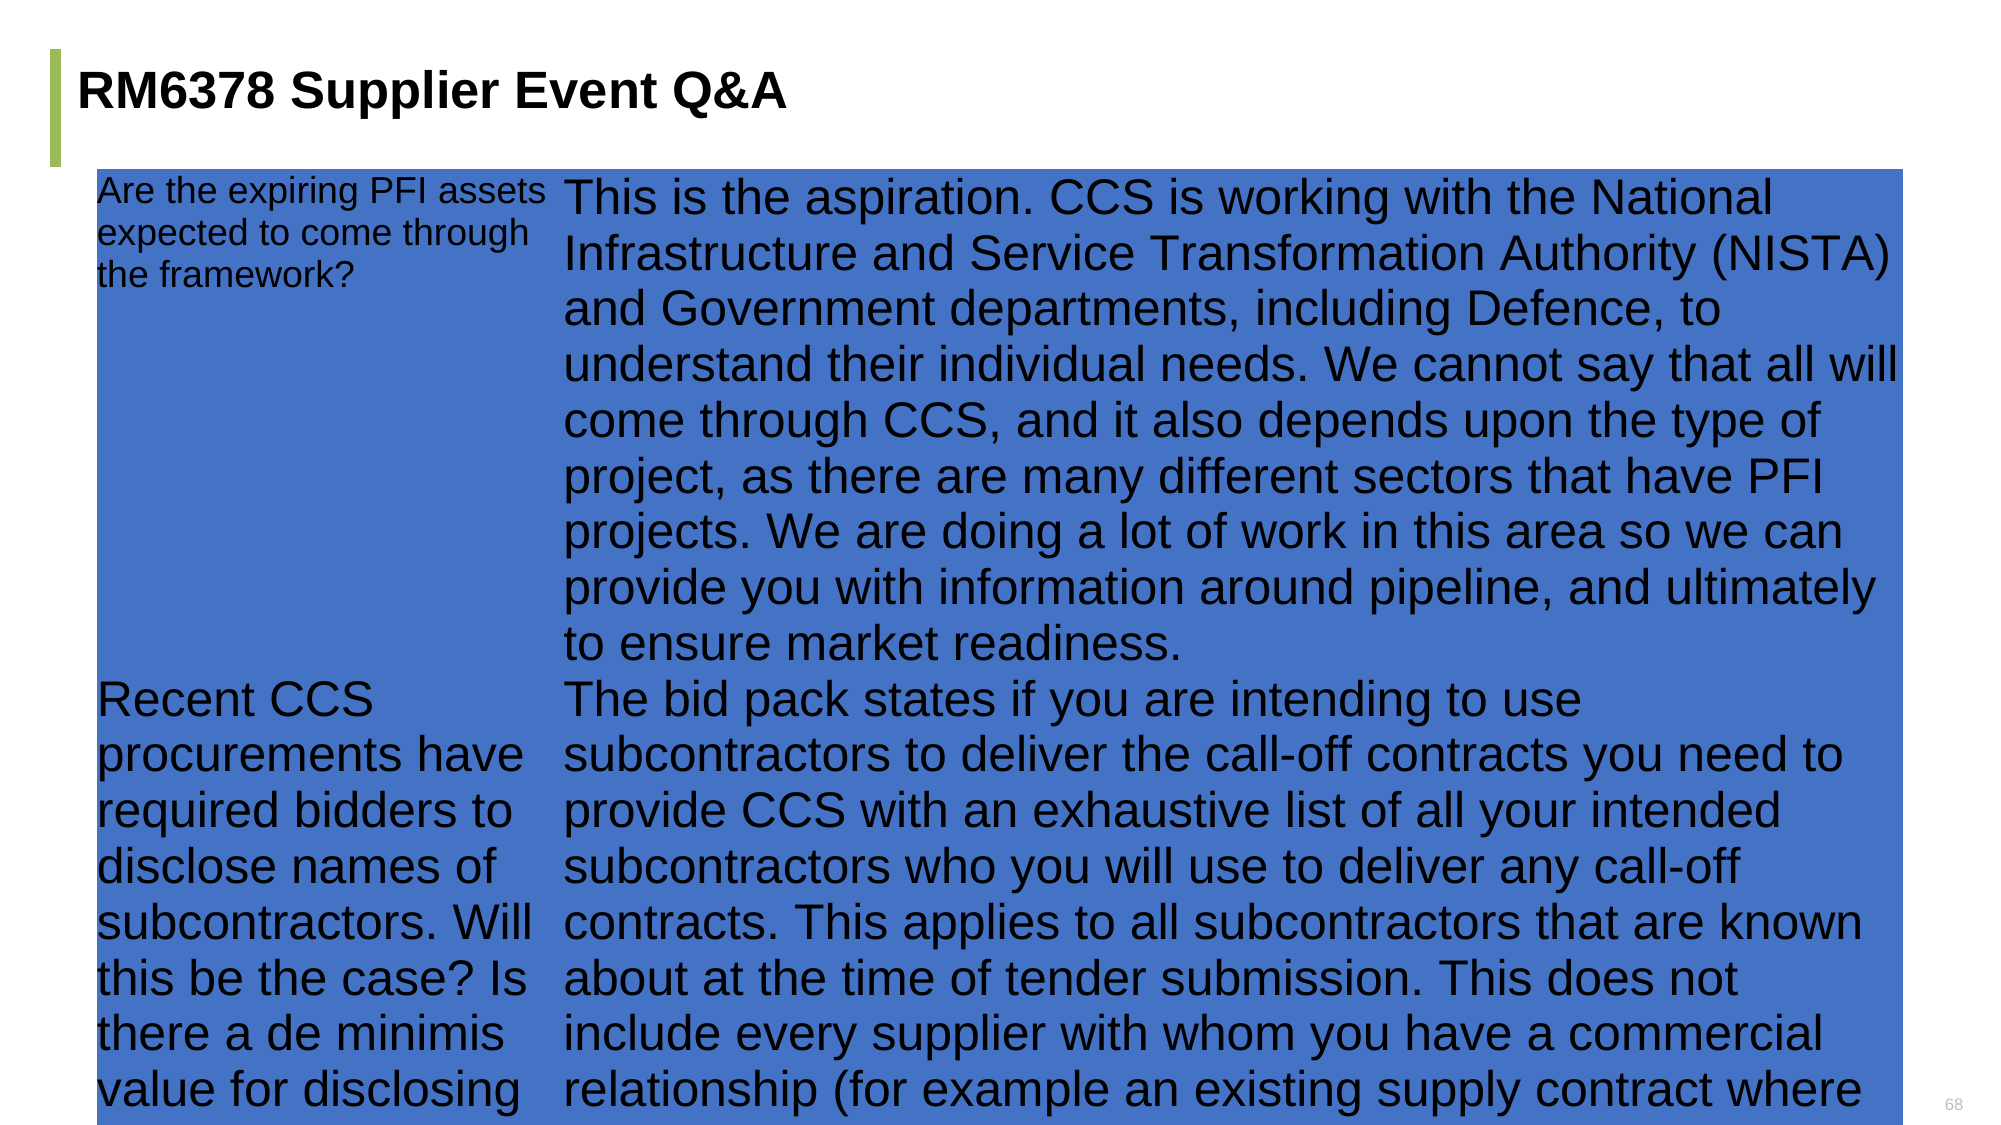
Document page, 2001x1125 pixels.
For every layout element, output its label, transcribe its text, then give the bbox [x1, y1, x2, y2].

table_header This is the aspiration. CCS is working with the National Infrastructure and Service Transformation Authority (NISTA) and Government departments, including Defence, to understand their individual needs. We cannot say that all will come through CCS, and it also depends upon the type of project, as there are many different sectors that have PFI projects. We are doing a lot of work in this area so we can provide you with information around pipeline, and ultimately to ensure market readiness. [563, 169, 1903, 671]
list RM6378 Supplier Event Q&A [77, 48, 1950, 128]
table_header Are the expiring PFI assets expected to come through the framework? [97, 169, 563, 671]
table_cell The bid pack states if you are intending to use subcontractors to deliver the call-off contracts you need to provide CCS with an exhaustive list of all your intended subcontractors who you will use to deliver any call-off contracts. This applies to all subcontractors that are known about at the time of tender submission. This does not include every supplier with whom you have a commercial relationship (for example an existing supply contract where there is no intention to specifically subcontract all or part of any call-off contracts to that supplier). You need to tell CCS about subcontractors of all tiers in the supply chain. Subcontractors of all tiers encompasses everyone from the tier 1 subcontractors down to those further down the supply chain who will be supplying the deliverables being used to deliver any call-off contract. [563, 671, 1903, 1125]
table_cell Recent CCS procurements have required bidders to disclose names of subcontractors. Will this be the case? Is there a de minimis value for disclosing suppliers? [97, 671, 563, 1125]
